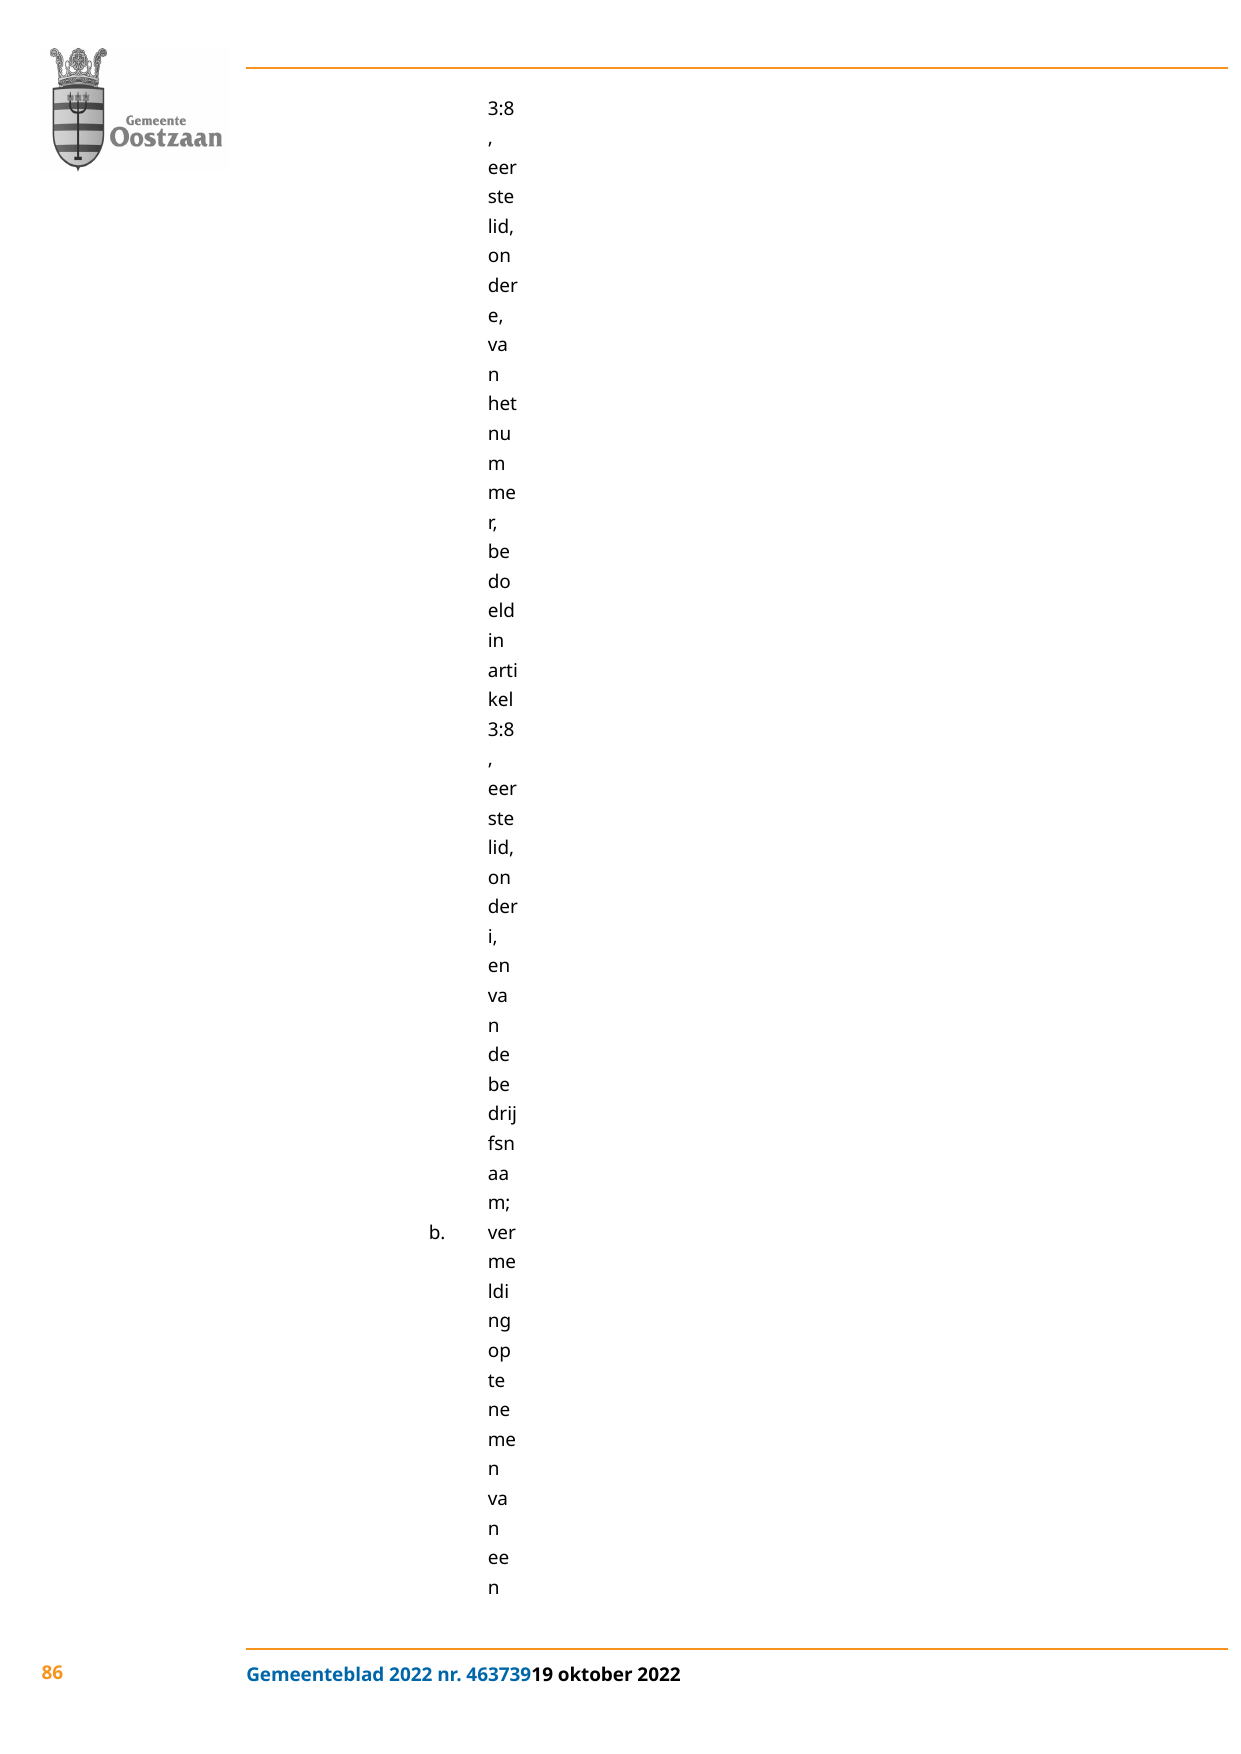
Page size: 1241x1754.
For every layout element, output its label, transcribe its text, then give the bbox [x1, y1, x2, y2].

table_cell [338, 95, 429, 1600]
table_cell [609, 95, 700, 1600]
picture [41, 47, 231, 172]
table_cell 3:8, eerste lid, onder e, van het nummer, bedoeld in artikel 3:8, eerste lid, onder i, en van de bedrijfsnaam; vermelding op te nemen van een [429, 95, 519, 1600]
table_cell [519, 95, 609, 1600]
table_cell [790, 95, 1061, 1600]
table_cell [700, 95, 790, 1600]
table_cell [248, 95, 338, 1600]
